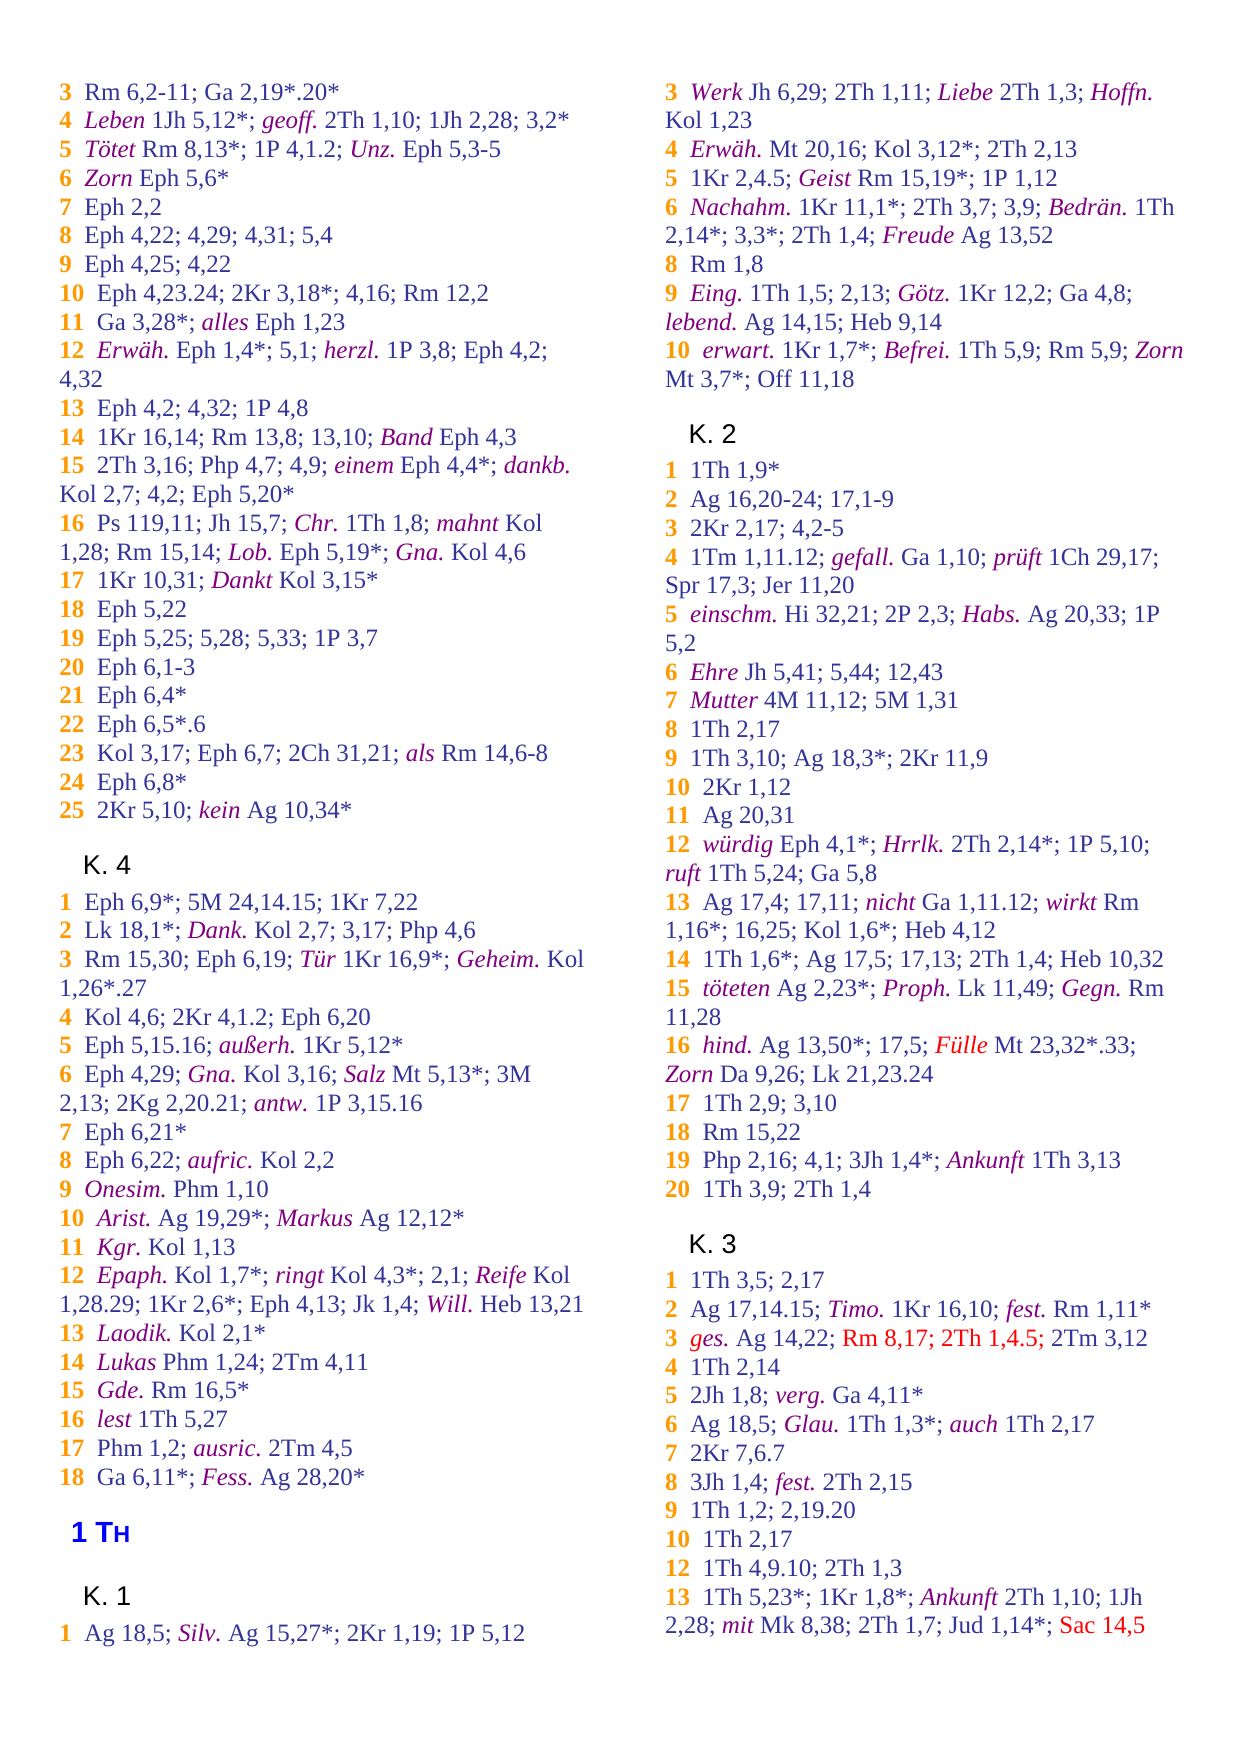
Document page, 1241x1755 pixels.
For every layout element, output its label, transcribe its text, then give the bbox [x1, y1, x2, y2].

text 3 Werk Jh 6,29; 2Th 1,11; Liebe 2Th 1,3; Hoffn. Kol 1,23 [665, 77, 1193, 134]
text 8 3Jh 1,4; fest. 2Th 2,15 [665, 1467, 1193, 1496]
text 4 1Tm 1,11.12; gefall. Ga 1,10; prüft 1Ch 29,17; Spr 17,3; Jer 11,20 [665, 542, 1193, 599]
text 5 1Kr 2,4.5; Geist Rm 15,19*; 1P 1,12 [665, 163, 1193, 192]
text 11 Ga 3,28*; alles Eph 1,23 [59, 307, 587, 336]
text 16 hind. Ag 13,50*; 17,5; Fülle Mt 23,32*.33; Zorn Da 9,26; Lk 21,23.24 [665, 1031, 1193, 1088]
text 9 1Th 1,2; 2,19.20 [665, 1496, 1193, 1524]
text 1 Eph 6,9*; 5M 24,14.15; 1Kr 7,22 [59, 887, 587, 916]
text 14 1Th 1,6*; Ag 17,5; 17,13; 2Th 1,4; Heb 10,32 [665, 944, 1193, 973]
text 17 1Th 2,9; 3,10 [665, 1088, 1193, 1117]
text 6 Ehre Jh 5,41; 5,44; 12,43 [665, 657, 1193, 686]
text 4 Kol 4,6; 2Kr 4,1.2; Eph 6,20 [59, 1002, 587, 1031]
text 8 Eph 4,22; 4,29; 4,31; 5,4 [59, 221, 587, 249]
text 8 Eph 6,22; aufric. Kol 2,2 [59, 1146, 587, 1174]
text 2 Ag 16,20-24; 17,1-9 [665, 484, 1193, 513]
text 25 2Kr 5,10; kein Ag 10,34* [59, 796, 587, 824]
text 13 Ag 17,4; 17,11; nicht Ga 1,11.12; wirkt Rm 1,16*; 16,25; Kol 1,6*; Heb 4,12 [665, 887, 1193, 944]
text 10 1Th 2,17 [665, 1524, 1193, 1553]
text 7 Eph 2,2 [59, 192, 587, 221]
text 3 Rm 6,2-11; Ga 2,19*.20* [59, 77, 587, 106]
text 24 Eph 6,8* [59, 767, 587, 796]
text 5 Tötet Rm 8,13*; 1P 4,1.2; Unz. Eph 5,3-5 [59, 134, 587, 163]
text 5 Eph 5,15.16; außerh. 1Kr 5,12* [59, 1031, 587, 1059]
text 19 Eph 5,25; 5,28; 5,33; 1P 3,7 [59, 623, 587, 652]
text 12 Erwäh. Eph 1,4*; 5,1; herzl. 1P 3,8; Eph 4,2; 4,32 [59, 336, 587, 393]
text 10 2Kr 1,12 [665, 772, 1193, 801]
text 18 Ga 6,11*; Fess. Ag 28,20* [59, 1462, 587, 1491]
text 6 Zorn Eph 5,6* [59, 163, 587, 192]
text 9 Eph 4,25; 4,22 [59, 249, 587, 278]
text 21 Eph 6,4* [59, 681, 587, 709]
text 1 Ag 18,5; Silv. Ag 15,27*; 2Kr 1,19; 1P 5,12 [59, 1618, 587, 1647]
text 20 1Th 3,9; 2Th 1,4 [665, 1174, 1193, 1203]
text 15 töteten Ag 2,23*; Proph. Lk 11,49; Gegn. Rm 11,28 [665, 973, 1193, 1031]
text 11 Kgr. Kol 1,13 [59, 1232, 587, 1261]
text 18 Eph 5,22 [59, 594, 587, 623]
text 3 Rm 15,30; Eph 6,19; Tür 1Kr 16,9*; Geheim. Kol 1,26*.27 [59, 944, 587, 1002]
text 3 ges. Ag 14,22; Rm 8,17; 2Th 1,4.5; 2Tm 3,12 [665, 1323, 1193, 1352]
text 9 1Th 3,10; Ag 18,3*; 2Kr 11,9 [665, 743, 1193, 772]
text 6 Ag 18,5; Glau. 1Th 1,3*; auch 1Th 2,17 [665, 1409, 1193, 1438]
text 6 Nachahm. 1Kr 11,1*; 2Th 3,7; 3,9; Bedrän. 1Th 2,14*; 3,3*; 2Th 1,4; Freude Ag 13,52 [665, 192, 1193, 249]
text 5 einschm. Hi 32,21; 2P 2,3; Habs. Ag 20,33; 1P 5,2 [665, 599, 1193, 657]
text 14 1Kr 16,14; Rm 13,8; 13,10; Band Eph 4,3 [59, 422, 587, 451]
subtitle K. 2 [688, 418, 1193, 449]
subtitle K. 3 [688, 1228, 1193, 1259]
text 10 Eph 4,23.24; 2Kr 3,18*; 4,16; Rm 12,2 [59, 278, 587, 307]
text 10 Arist. Ag 19,29*; Markus Ag 12,12* [59, 1203, 587, 1232]
text 2 Ag 17,14.15; Timo. 1Kr 16,10; fest. Rm 1,11* [665, 1294, 1193, 1323]
text 8 Rm 1,8 [665, 249, 1193, 278]
text 7 Eph 6,21* [59, 1117, 587, 1146]
text 4 Leben 1Jh 5,12*; geoff. 2Th 1,10; 1Jh 2,28; 3,2* [59, 106, 587, 134]
text 23 Kol 3,17; Eph 6,7; 2Ch 31,21; als Rm 14,6-8 [59, 738, 587, 767]
text 15 2Th 3,16; Php 4,7; 4,9; einem Eph 4,4*; dankb. Kol 2,7; 4,2; Eph 5,20* [59, 451, 587, 508]
subtitle K. 4 [83, 849, 587, 881]
text 9 Onesim. Phm 1,10 [59, 1174, 587, 1203]
text 7 Mutter 4M 11,12; 5M 1,31 [665, 686, 1193, 714]
text 1 1Th 1,9* [665, 456, 1193, 484]
text 2 Lk 18,1*; Dank. Kol 2,7; 3,17; Php 4,6 [59, 916, 587, 944]
text 22 Eph 6,5*.6 [59, 709, 587, 738]
text 3 2Kr 2,17; 4,2-5 [665, 513, 1193, 542]
text 7 2Kr 7,6.7 [665, 1438, 1193, 1467]
text 9 Eing. 1Th 1,5; 2,13; Götz. 1Kr 12,2; Ga 4,8; lebend. Ag 14,15; Heb 9,14 [665, 278, 1193, 336]
text 13 1Th 5,23*; 1Kr 1,8*; Ankunft 2Th 1,10; 1Jh 2,28; mit Mk 8,38; 2Th 1,7; Jud 1,14*; Sac 14,5 [665, 1582, 1193, 1639]
text 12 Epaph. Kol 1,7*; ringt Kol 4,3*; 2,1; Reife Kol 1,28.29; 1Kr 2,6*; Eph 4,13; Jk 1,4; Will. Heb 13,21 [59, 1261, 587, 1318]
text 12 1Th 4,9.10; 2Th 1,3 [665, 1553, 1193, 1582]
text 8 1Th 2,17 [665, 714, 1193, 743]
subtitle 1 Th [71, 1516, 587, 1549]
text 13 Eph 4,2; 4,32; 1P 4,8 [59, 393, 587, 422]
text 5 2Jh 1,8; verg. Ga 4,11* [665, 1381, 1193, 1409]
text 1 1Th 3,5; 2,17 [665, 1266, 1193, 1294]
text 4 1Th 2,14 [665, 1352, 1193, 1381]
text 15 Gde. Rm 16,5* [59, 1376, 587, 1404]
text 6 Eph 4,29; Gna. Kol 3,16; Salz Mt 5,13*; 3M 2,13; 2Kg 2,20.21; antw. 1P 3,15.16 [59, 1059, 587, 1117]
subtitle K. 1 [83, 1580, 587, 1612]
text 18 Rm 15,22 [665, 1117, 1193, 1146]
text 11 Ag 20,31 [665, 801, 1193, 829]
text 10 erwart. 1Kr 1,7*; Befrei. 1Th 5,9; Rm 5,9; Zorn Mt 3,7*; Off 11,18 [665, 336, 1193, 393]
text 14 Lukas Phm 1,24; 2Tm 4,11 [59, 1347, 587, 1376]
text 4 Erwäh. Mt 20,16; Kol 3,12*; 2Th 2,13 [665, 134, 1193, 163]
text 12 würdig Eph 4,1*; Hrrlk. 2Th 2,14*; 1P 5,10; ruft 1Th 5,24; Ga 5,8 [665, 829, 1193, 887]
text 19 Php 2,16; 4,1; 3Jh 1,4*; Ankunft 1Th 3,13 [665, 1146, 1193, 1174]
text 17 1Kr 10,31; Dankt Kol 3,15* [59, 566, 587, 594]
text 17 Phm 1,2; ausric. 2Tm 4,5 [59, 1433, 587, 1462]
text 20 Eph 6,1-3 [59, 652, 587, 681]
text 16 Ps 119,11; Jh 15,7; Chr. 1Th 1,8; mahnt Kol 1,28; Rm 15,14; Lob. Eph 5,19*; Gna. Kol 4,6 [59, 508, 587, 566]
text 16 lest 1Th 5,27 [59, 1404, 587, 1433]
text 13 Laodik. Kol 2,1* [59, 1318, 587, 1347]
